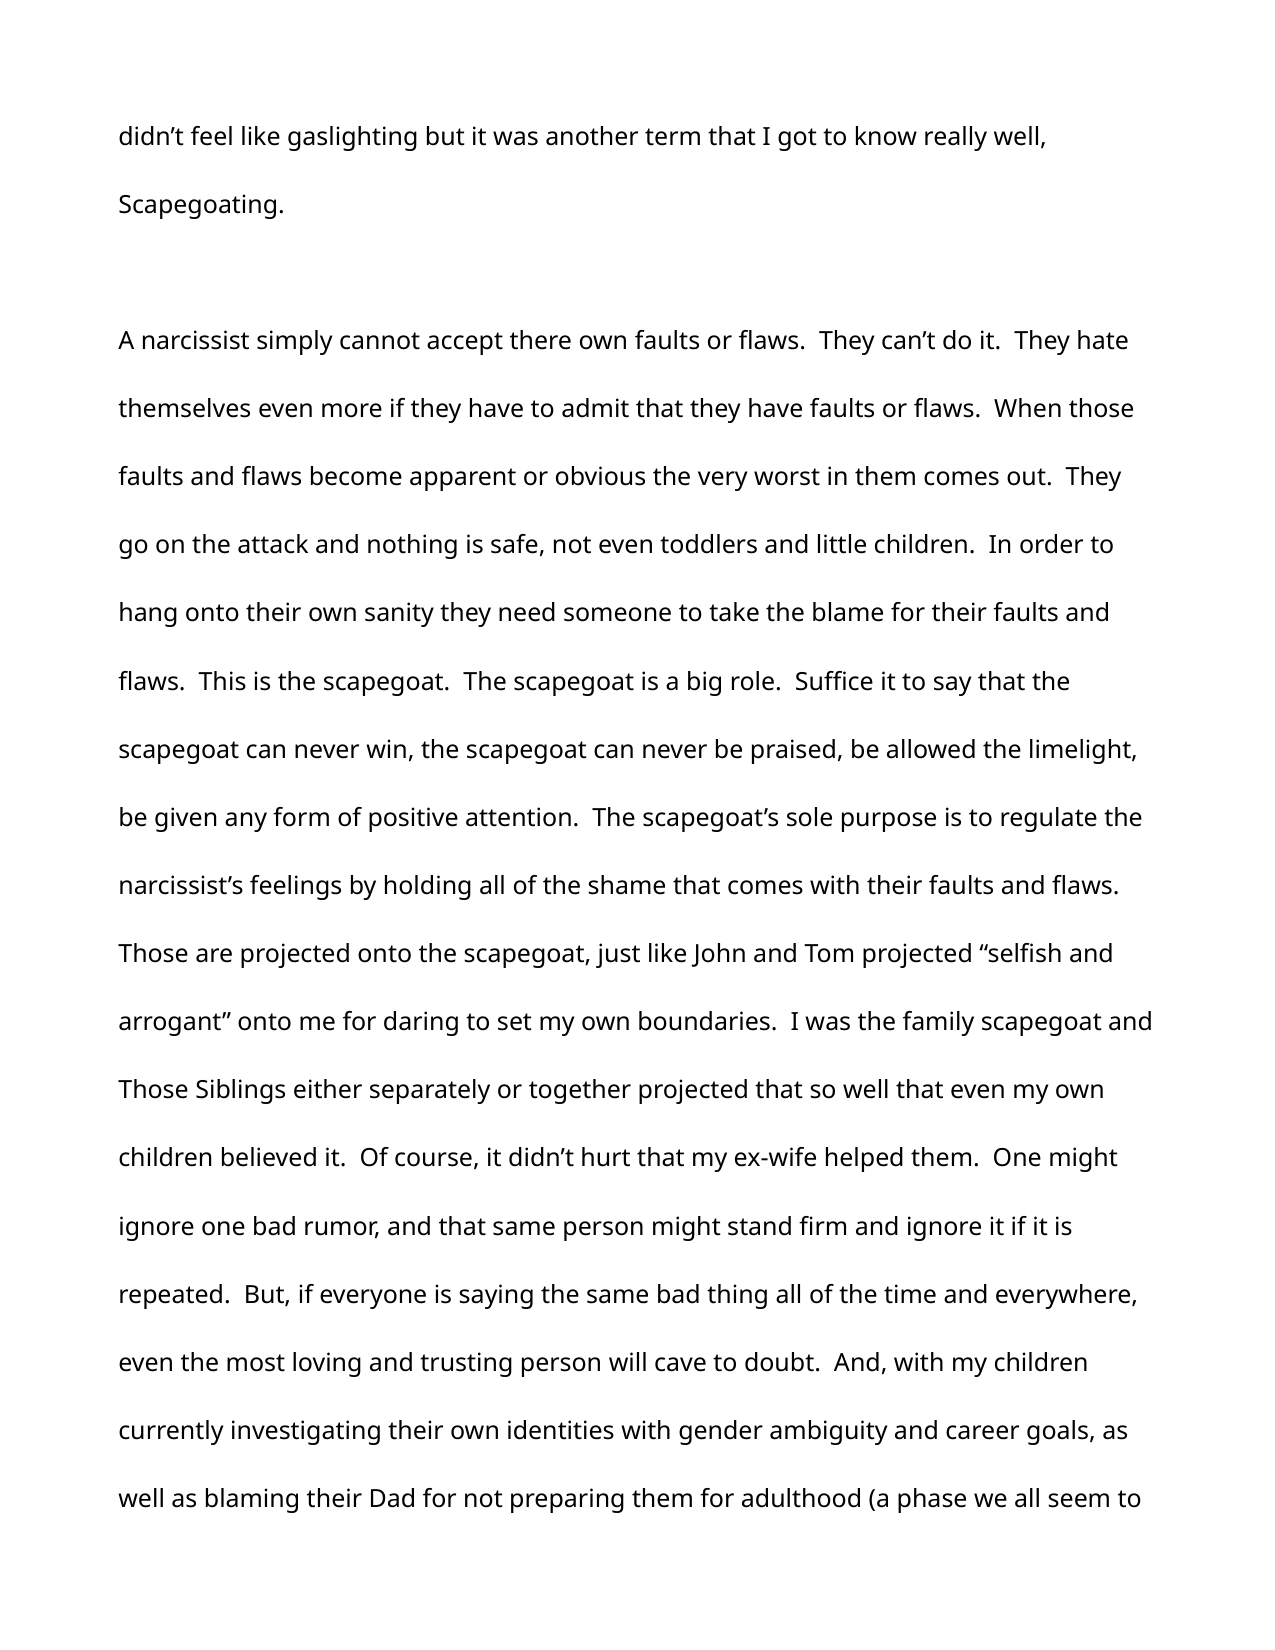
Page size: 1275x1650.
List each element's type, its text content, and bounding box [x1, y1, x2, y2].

text A narcissist simply cannot accept there own faults or flaws. They can’t do it. They hate themselves even more if they have to admit that they have faults or flaws. When those faults and flaws become apparent or obvious the very worst in them comes out. They go on the attack and nothing is safe, not even toddlers and little children. In order to hang onto their own sanity they need someone to take the blame for their faults and flaws. This is the scapegoat. The scapegoat is a big role. Suffice it to say that the scapegoat can never win, the scapegoat can never be praised, be allowed the limelight, be given any form of positive attention. The scapegoat’s sole purpose is to regulate the narcissist’s feelings by holding all of the shame that comes with their faults and flaws. Those are projected onto the scapegoat, just like John and Tom projected “selfish and arrogant” onto me for daring to set my own boundaries. I was the family scapegoat and Those Siblings either separately or together projected that so well that even my own children believed it. Of course, it didn’t hurt that my ex-wife helped them. One might ignore one bad rumor, and that same person might stand firm and ignore it if it is repeated. But, if everyone is saying the same bad thing all of the time and everywhere, even the most loving and trusting person will cave to doubt. And, with my children currently investigating their own identities with gender ambiguity and career goals, as well as blaming their Dad for not preparing them for adulthood (a phase we all seem to [118, 322, 1157, 1515]
text didn’t feel like gaslighting but it was another term that I got to know really well, Scapegoating. [118, 118, 1157, 220]
